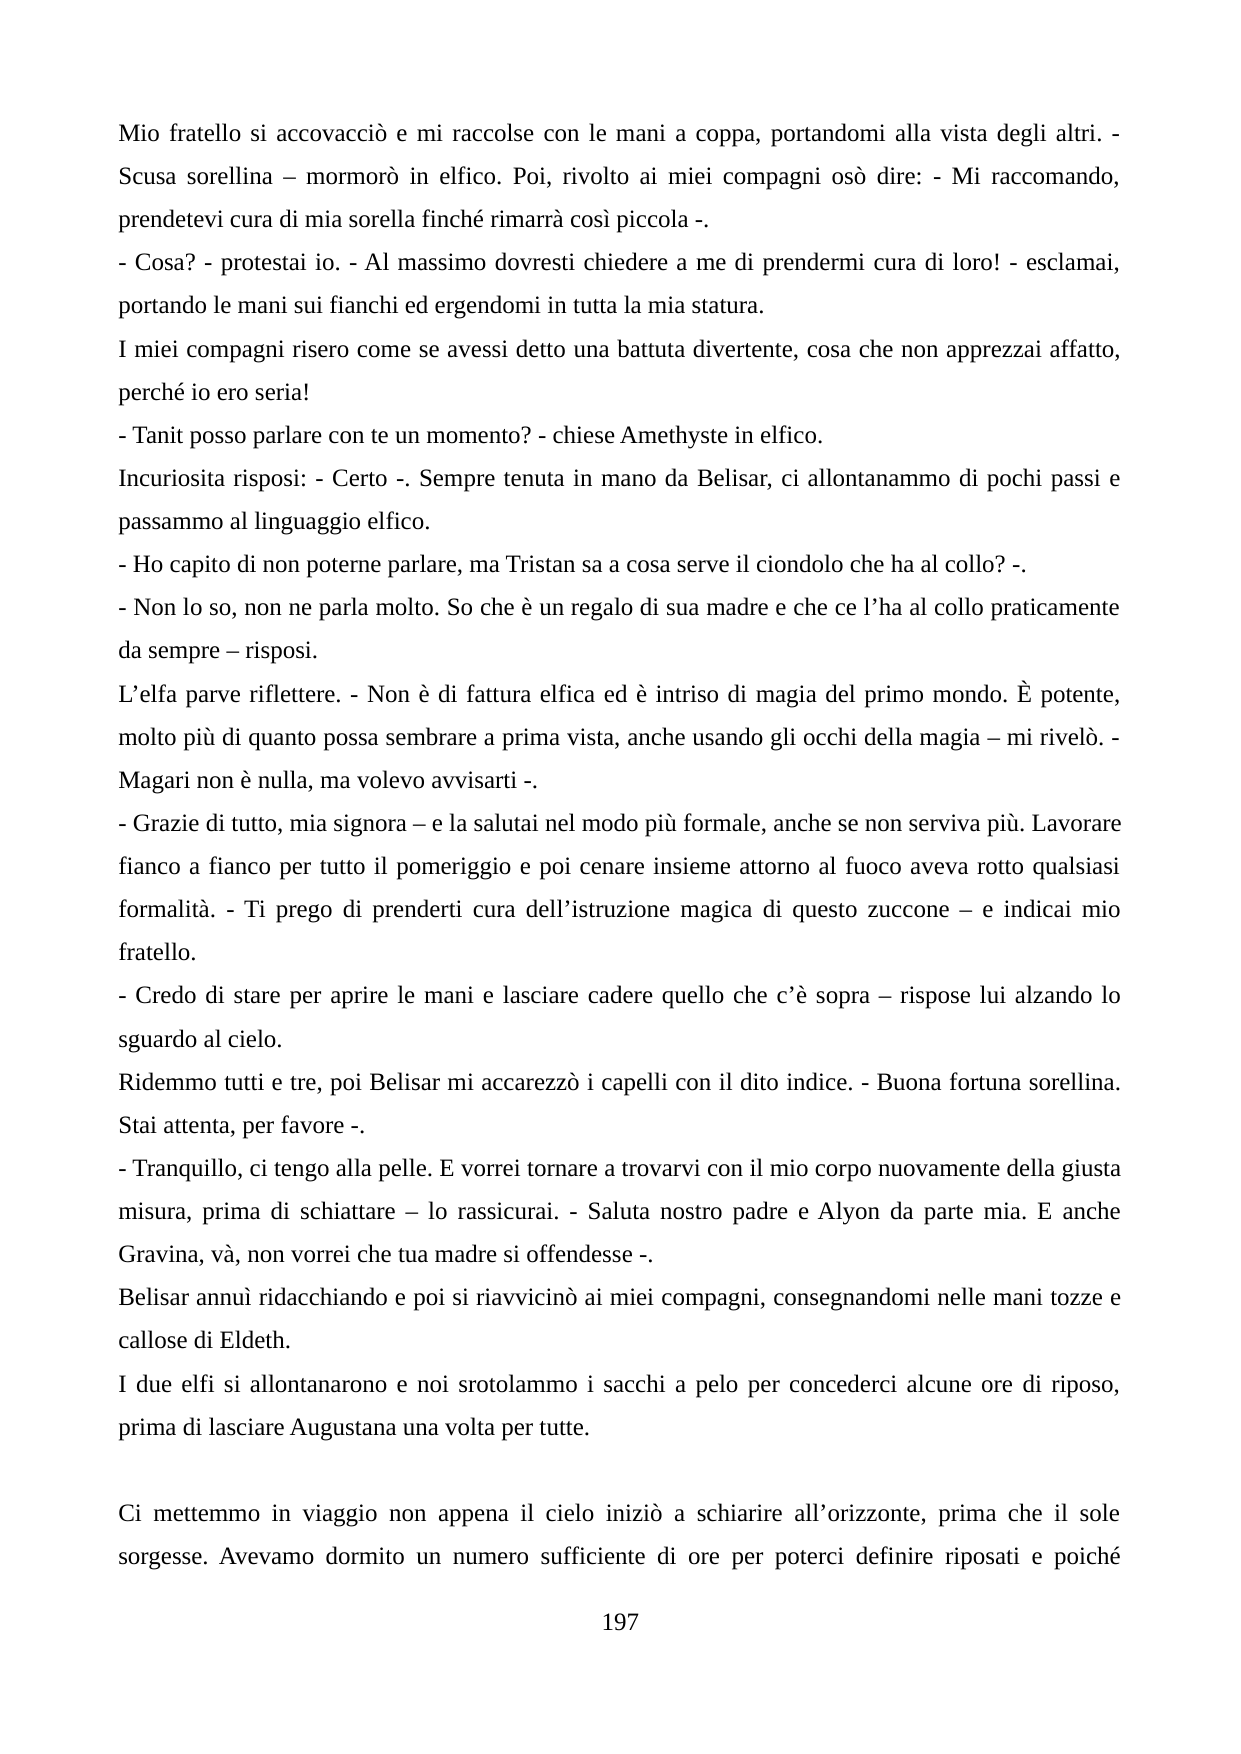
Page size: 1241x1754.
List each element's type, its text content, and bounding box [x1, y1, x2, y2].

text - Tanit posso parlare con te un momento? - chiese Amethyste in elfico. [118, 420, 1122, 449]
text L’elfa parve riflettere. - Non è di fattura elfica ed è intriso di magia del primo mondo. È potente, molto più di quanto possa sembrare a prima vista, anche usando gli occhi della magia – mi rivelò. - Magari non è nulla, ma volevo avvisarti -. [118, 679, 1122, 794]
text Ci mettemmo in viaggio non appena il cielo iniziò a schiarire all’orizzonte, prima che il sole sorgesse. Avevamo dormito un numero sufficiente di ore per poterci definire riposati e poiché [118, 1498, 1122, 1570]
text - Grazie di tutto, mia signora – e la salutai nel modo più formale, anche se non serviva più. Lavorare fianco a fianco per tutto il pomeriggio e poi cenare insieme attorno al fuoco aveva rotto qualsiasi formalità. - Ti prego di prenderti cura dell’istruzione magica di questo zuccone – e indicai mio fratello. [118, 808, 1122, 966]
text - Credo di stare per aprire le mani e lasciare cadere quello che c’è sopra – rispose lui alzando lo sguardo al cielo. [118, 981, 1122, 1052]
text - Cosa? - protestai io. - Al massimo dovresti chiedere a me di prendermi cura di loro! - esclamai, portando le mani sui fianchi ed ergendomi in tutta la mia statura. [118, 247, 1122, 319]
text Ridemmo tutti e tre, poi Belisar mi accarezzò i capelli con il dito indice. - Buona fortuna sorellina. Stai attenta, per favore -. [118, 1067, 1122, 1139]
text I due elfi si allontanarono e noi srotolammo i sacchi a pelo per concederci alcune ore di riposo, prima di lasciare Augustana una volta per tutte. [118, 1369, 1122, 1441]
text Belisar annuì ridacchiando e poi si riavvicinò ai miei compagni, consegnandomi nelle mani tozze e callose di Eldeth. [118, 1282, 1122, 1354]
text Mio fratello si accovacciò e mi raccolse con le mani a coppa, portandomi alla vista degli altri. - Scusa sorellina – mormorò in elfico. Poi, rivolto ai miei compagni osò dire: - Mi raccomando, prendetevi cura di mia sorella finché rimarrà così piccola -. [118, 118, 1122, 233]
text - Non lo so, non ne parla molto. So che è un regalo di sua madre e che ce l’ha al collo praticamente da sempre – risposi. [118, 592, 1122, 664]
text I miei compagni risero come se avessi detto una battuta divertente, cosa che non apprezzai affatto, perché io ero seria! [118, 334, 1122, 406]
text Incuriosita risposi: - Certo -. Sempre tenuta in mano da Belisar, ci allontanammo di pochi passi e passammo al linguaggio elfico. [118, 463, 1122, 535]
text - Ho capito di non poterne parlare, ma Tristan sa a cosa serve il ciondolo che ha al collo? -. [118, 549, 1122, 578]
text - Tranquillo, ci tengo alla pelle. E vorrei tornare a trovarvi con il mio corpo nuovamente della giusta misura, prima di schiattare – lo rassicurai. - Saluta nostro padre e Alyon da parte mia. E anche Gravina, và, non vorrei che tua madre si offendesse -. [118, 1153, 1122, 1268]
